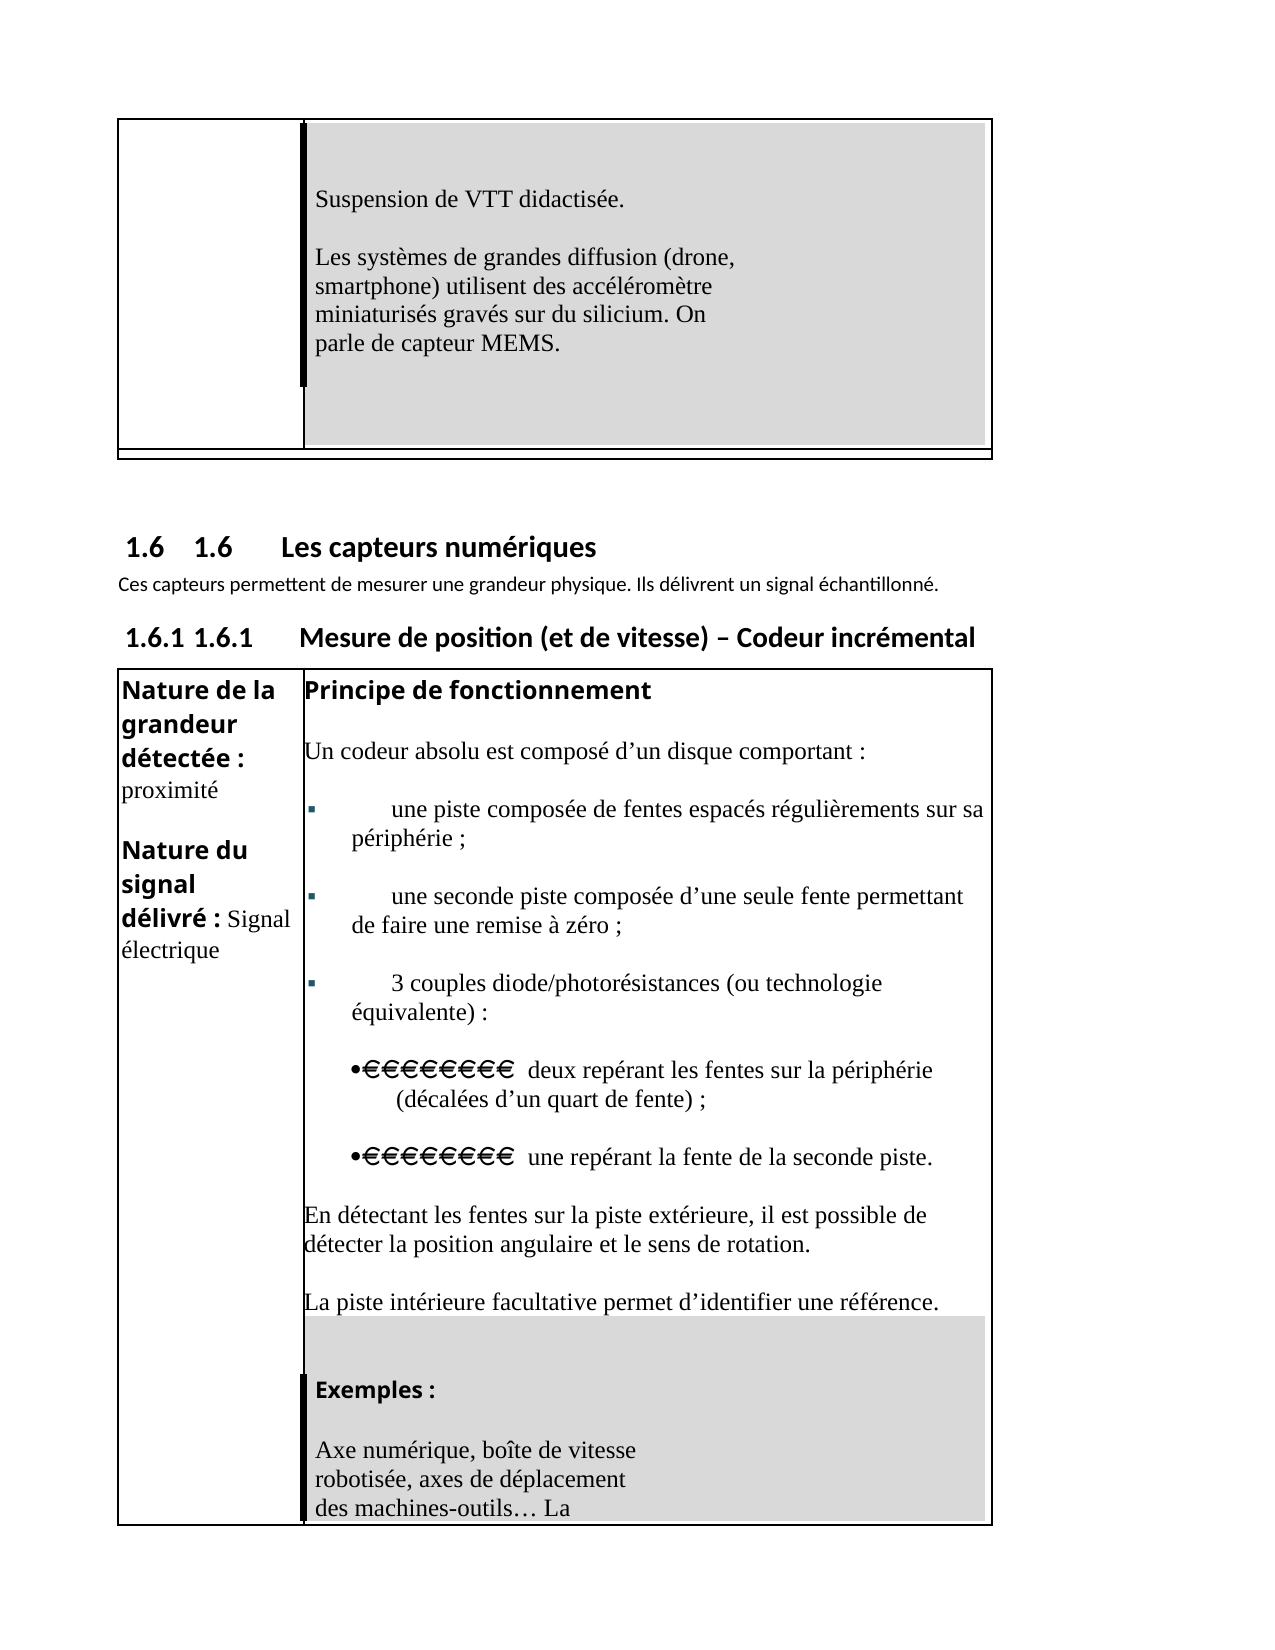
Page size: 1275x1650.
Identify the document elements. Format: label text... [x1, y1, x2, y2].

subtitle 1.6 Les capteurs numériques [118, 528, 1157, 566]
table_header [305, 120, 991, 448]
table_header Suspension de VTT didactisée. Les systèmes de grandes diffusion (drone, smartphone) utilisent des accéléromètre miniaturisés gravés sur du silicium. On parle de capteur MEMS. [307, 123, 756, 387]
table_header Nature de la grandeur détectée : proximité Nature du signal délivré : Signal électrique [119, 670, 303, 1524]
table_cell [305, 387, 756, 445]
table_cell Exemples : Axe numérique, boîte de vitesse robotisée, axes de déplacement des machines-outils… La [307, 1374, 649, 1521]
text Ces capteurs permettent de mesurer une grandeur physique. Ils délivrent un signal échantillonné. [118, 571, 1157, 597]
table_header [649, 1316, 985, 1521]
table_header [119, 120, 303, 448]
table_header Principe de fonctionnement Un codeur absolu est composé d’un disque comportant : ▪ une piste composée de fentes espacés régulièrements sur sa périphérie ; ▪ une seconde piste composée d’une seule fente permettant de faire une remise à zéro ; ▪ 3 couples diode/photorésistances (ou technologie équivalente) : · deux repérant les fentes sur la périphérie (décalées d’un quart de fente) ; · une repérant la fente de la seconde piste. En détectant les fentes sur la piste extérieure, il est possible de détecter la position angulaire et le sens de rotation. La piste intérieure facultative permet d’identifier une référence. [305, 670, 991, 1524]
subtitle 1.6.1 Mesure de position (et de vitesse) – Codeur incrémental [118, 619, 1157, 655]
table_cell [119, 450, 991, 458]
table_header [305, 1316, 649, 1374]
table_header [756, 123, 985, 445]
